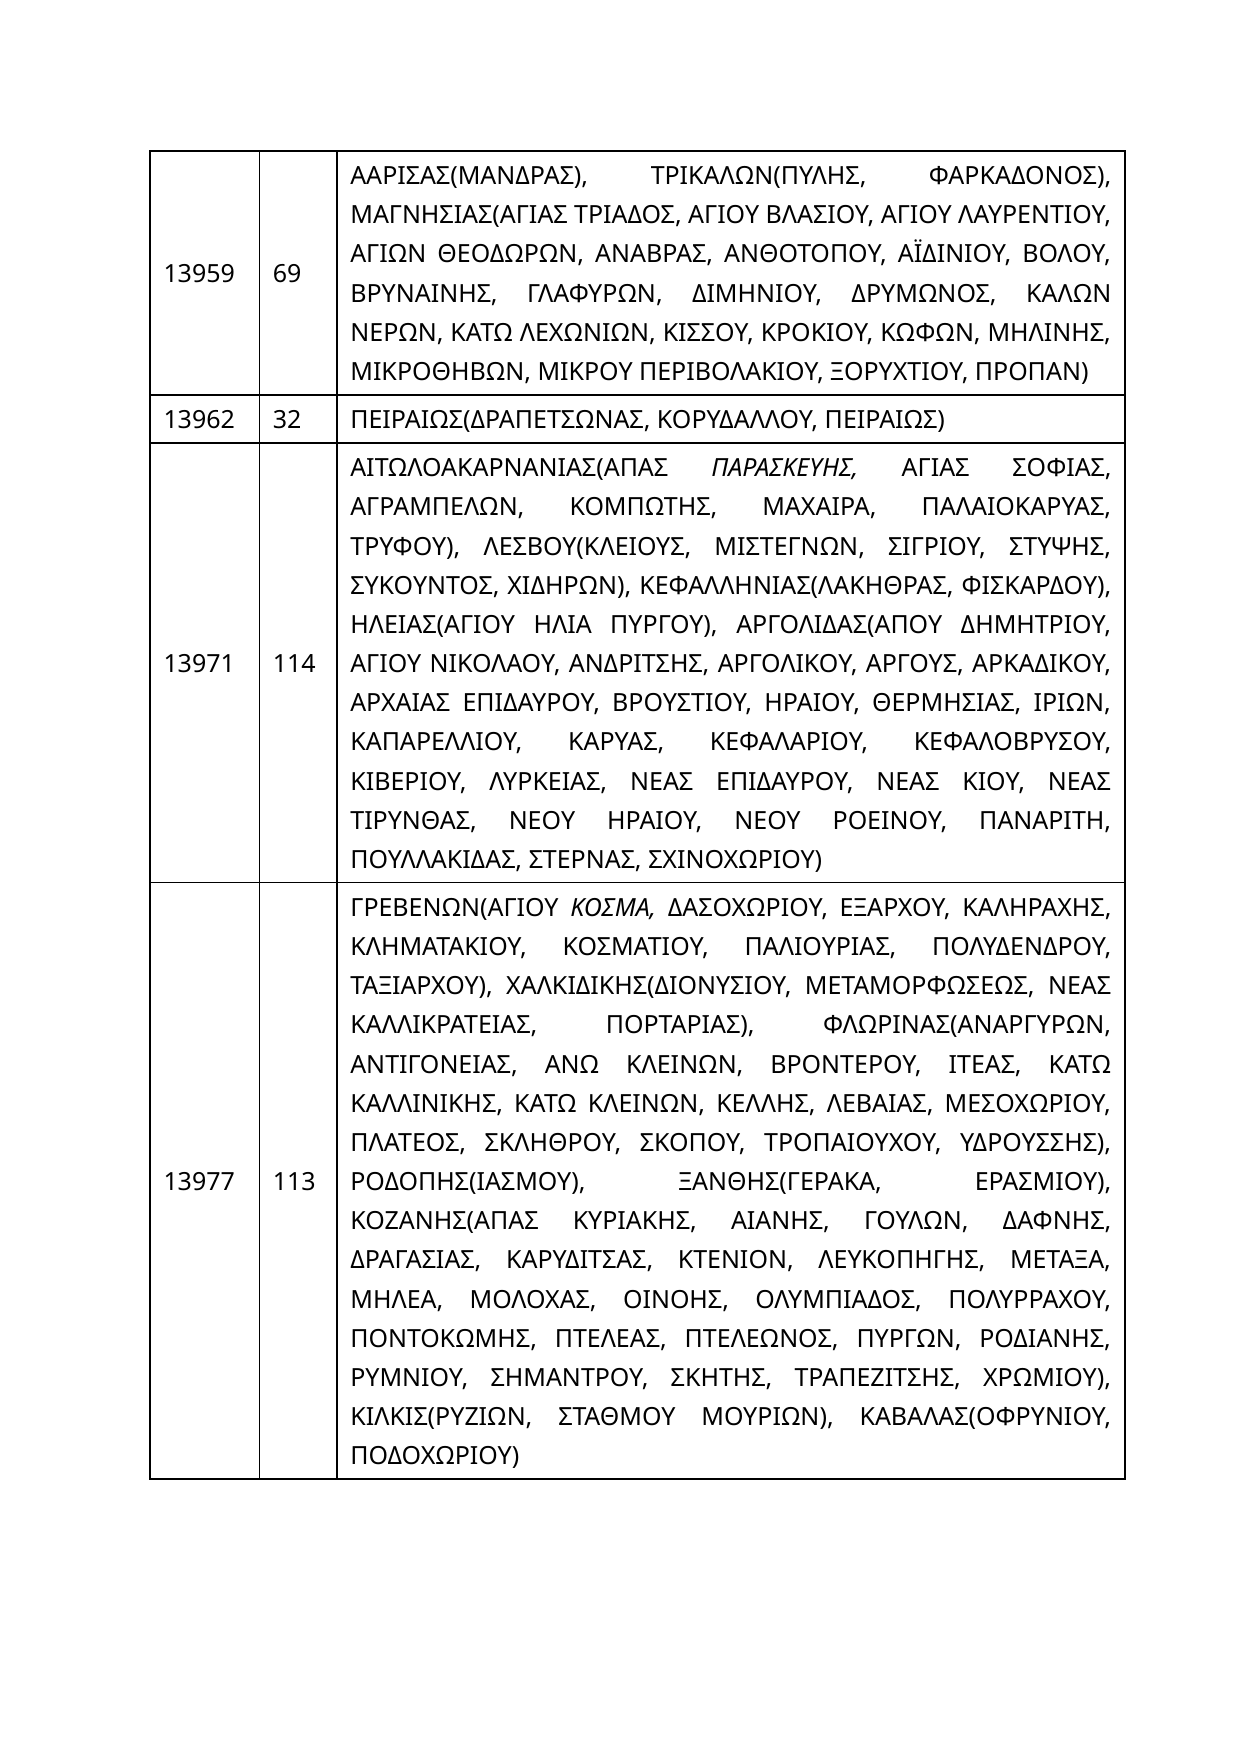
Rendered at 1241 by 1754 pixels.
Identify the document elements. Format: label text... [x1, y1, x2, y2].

table_cell ΑΑΡΙΣΑΣ(ΜΑΝΔΡΑΣ), ΤΡΙΚΑΛΩΝ(ΠΥΛΗΣ, ΦΑΡΚΑΔΟΝΟΣ), ΜΑΓΝΗΣΙΑΣ(ΑΓΙΑΣ ΤΡΙΑΔΟΣ, ΑΓΙΟΥ ΒΛΑΣΙΟΥ, ΑΓΙΟΥ ΛΑΥΡΕΝΤΙΟΥ, ΑΓΙΩΝ ΘΕΟΔΩΡΩΝ, ΑΝΑΒΡΑΣ, ΑΝΘΟΤΟΠΟΥ, ΑΪΔΙΝΙΟΥ, ΒΟΛΟΥ, ΒΡΥΝΑΙΝΗΣ, ΓΛΑΦΥΡΩΝ, ΔΙΜΗΝΙΟΥ, ΔΡΥΜΩΝΟΣ, ΚΑΛΩΝ ΝΕΡΩΝ, ΚΑΤΩ ΛΕΧΩΝΙΩΝ, ΚΙΣΣΟΥ, ΚΡΟΚΙΟΥ, ΚΩΦΩΝ, ΜΗΛΙΝΗΣ, ΜΙΚΡΟΘΗΒΩΝ, ΜΙΚΡΟΥ ΠΕΡΙΒΟΛΑΚΙΟΥ, ΞΟΡΥΧΤΙΟΥ, ΠΡΟΠΑΝ) [338, 152, 1124, 394]
table_cell 113 [260, 883, 336, 1478]
table_cell 13971 [151, 444, 259, 882]
table_cell ΠΕΙΡΑΙΩΣ(ΔΡΑΠΕΤΣΩΝΑΣ, ΚΟΡΥΔΑΛΛΟΥ, ΠΕΙΡΑΙΩΣ) [338, 396, 1124, 442]
table_cell 13977 [151, 883, 259, 1478]
table_cell 13959 [151, 152, 259, 394]
table_cell ΓΡΕΒΕΝΩΝ(ΑΓΙΟΥ ΚΟΣΜΑ, ΔΑΣΟΧΩΡΙΟΥ, ΕΞΑΡΧΟΥ, ΚΑΛΗΡΑΧΗΣ, ΚΛΗΜΑΤΑΚΙΟΥ, ΚΟΣΜΑΤΙΟΥ, ΠΑΛΙΟΥΡΙΑΣ, ΠΟΛΥΔΕΝΔΡΟΥ, ΤΑΞΙΑΡΧΟΥ), ΧΑΛΚΙΔΙΚΗΣ(ΔΙΟΝΥΣΙΟΥ, ΜΕΤΑΜΟΡΦΩΣΕΩΣ, ΝΕΑΣ ΚΑΛΛΙΚΡΑΤΕΙΑΣ, ΠΟΡΤΑΡΙΑΣ), ΦΛΩΡΙΝΑΣ(ΑΝΑΡΓΥΡΩΝ, ΑΝΤΙΓΟΝΕΙΑΣ, ΑΝΩ ΚΛΕΙΝΩΝ, ΒΡΟΝΤΕΡΟΥ, ΙΤΕΑΣ, ΚΑΤΩ ΚΑΛΛΙΝΙΚΗΣ, ΚΑΤΩ ΚΛΕΙΝΩΝ, ΚΕΛΛΗΣ, ΛΕΒΑΙΑΣ, ΜΕΣΟΧΩΡΙΟΥ, ΠΛΑΤΕΟΣ, ΣΚΛΗΘΡΟΥ, ΣΚΟΠΟΥ, ΤΡΟΠΑΙΟΥΧΟΥ, ΥΔΡΟΥΣΣΗΣ), ΡΟΔΟΠΗΣ(ΙΑΣΜΟΥ), ΞΑΝΘΗΣ(ΓΕΡΑΚΑ, ΕΡΑΣΜΙΟΥ), ΚΟΖΑΝΗΣ(ΑΠΑΣ ΚΥΡΙΑΚΗΣ, ΑΙΑΝΗΣ, ΓΟΥΛΩΝ, ΔΑΦΝΗΣ, ΔΡΑΓΑΣΙΑΣ, ΚΑΡΥΔΙΤΣΑΣ, ΚΤΕΝΙΟΝ, ΛΕΥΚΟΠΗΓΗΣ, ΜΕΤΑΞΑ, ΜΗΛΕΑ, ΜΟΛΟΧΑΣ, ΟΙΝΟΗΣ, ΟΛΥΜΠΙΑΔΟΣ, ΠΟΛΥΡΡΑΧΟΥ, ΠΟΝΤΟΚΩΜΗΣ, ΠΤΕΛΕΑΣ, ΠΤΕΛΕΩΝΟΣ, ΠΥΡΓΩΝ, ΡΟΔΙΑΝΗΣ, ΡΥΜΝΙΟΥ, ΣΗΜΑΝΤΡΟΥ, ΣΚΗΤΗΣ, ΤΡΑΠΕΖΙΤΣΗΣ, ΧΡΩΜΙΟΥ), ΚΙΛΚΙΣ(ΡΥΖΙΩΝ, ΣΤΑΘΜΟΥ ΜΟΥΡΙΩΝ), ΚΑΒΑΛΑΣ(ΟΦΡΥΝΙΟΥ, ΠΟΔΟΧΩΡΙΟΥ) [338, 883, 1124, 1478]
table_cell 69 [260, 152, 336, 394]
table_cell 114 [260, 444, 336, 882]
table_cell ΑΙΤΩΛΟΑΚΑΡΝΑΝΙΑΣ(ΑΠΑΣ ΠΑΡΑΣΚΕΥΗΣ, ΑΓΙΑΣ ΣΟΦΙΑΣ, ΑΓΡΑΜΠΕΛΩΝ, ΚΟΜΠΩΤΗΣ, ΜΑΧΑΙΡΑ, ΠΑΛΑΙΟΚΑΡΥΑΣ, ΤΡΥΦΟΥ), ΛΕΣΒΟΥ(ΚΛΕΙΟΥΣ, ΜΙΣΤΕΓΝΩΝ, ΣΙΓΡΙΟΥ, ΣΤΥΨΗΣ, ΣΥΚΟΥΝΤΟΣ, ΧΙΔΗΡΩΝ), ΚΕΦΑΛΛΗΝΙΑΣ(ΛΑΚΗΘΡΑΣ, ΦΙΣΚΑΡΔΟΥ), ΗΛΕΙΑΣ(ΑΓΙΟΥ ΗΛΙΑ ΠΥΡΓΟΥ), ΑΡΓΟΛΙΔΑΣ(ΑΠΟΥ ΔΗΜΗΤΡΙΟΥ, ΑΓΙΟΥ ΝΙΚΟΛΑΟΥ, ΑΝΔΡΙΤΣΗΣ, ΑΡΓΟΛΙΚΟΥ, ΑΡΓΟΥΣ, ΑΡΚΑΔΙΚΟΥ, ΑΡΧΑΙΑΣ ΕΠΙΔΑΥΡΟΥ, ΒΡΟΥΣΤΙΟΥ, ΗΡΑΙΟΥ, ΘΕΡΜΗΣΙΑΣ, ΙΡΙΩΝ, ΚΑΠΑΡΕΛΛΙΟΥ, ΚΑΡΥΑΣ, ΚΕΦΑΛΑΡΙΟΥ, ΚΕΦΑΛΟΒΡΥΣΟΥ, ΚΙΒΕΡΙΟΥ, ΛΥΡΚΕΙΑΣ, ΝΕΑΣ ΕΠΙΔΑΥΡΟΥ, ΝΕΑΣ ΚΙΟΥ, ΝΕΑΣ ΤΙΡΥΝΘΑΣ, ΝΕΟΥ ΗΡΑΙΟΥ, ΝΕΟΥ ΡΟΕΙΝΟΥ, ΠΑΝΑΡΙΤΗ, ΠΟΥΛΛΑΚΙΔΑΣ, ΣΤΕΡΝΑΣ, ΣΧΙΝΟΧΩΡΙΟΥ) [338, 444, 1124, 882]
table_cell 13962 [151, 396, 259, 442]
table_cell 32 [260, 396, 336, 442]
